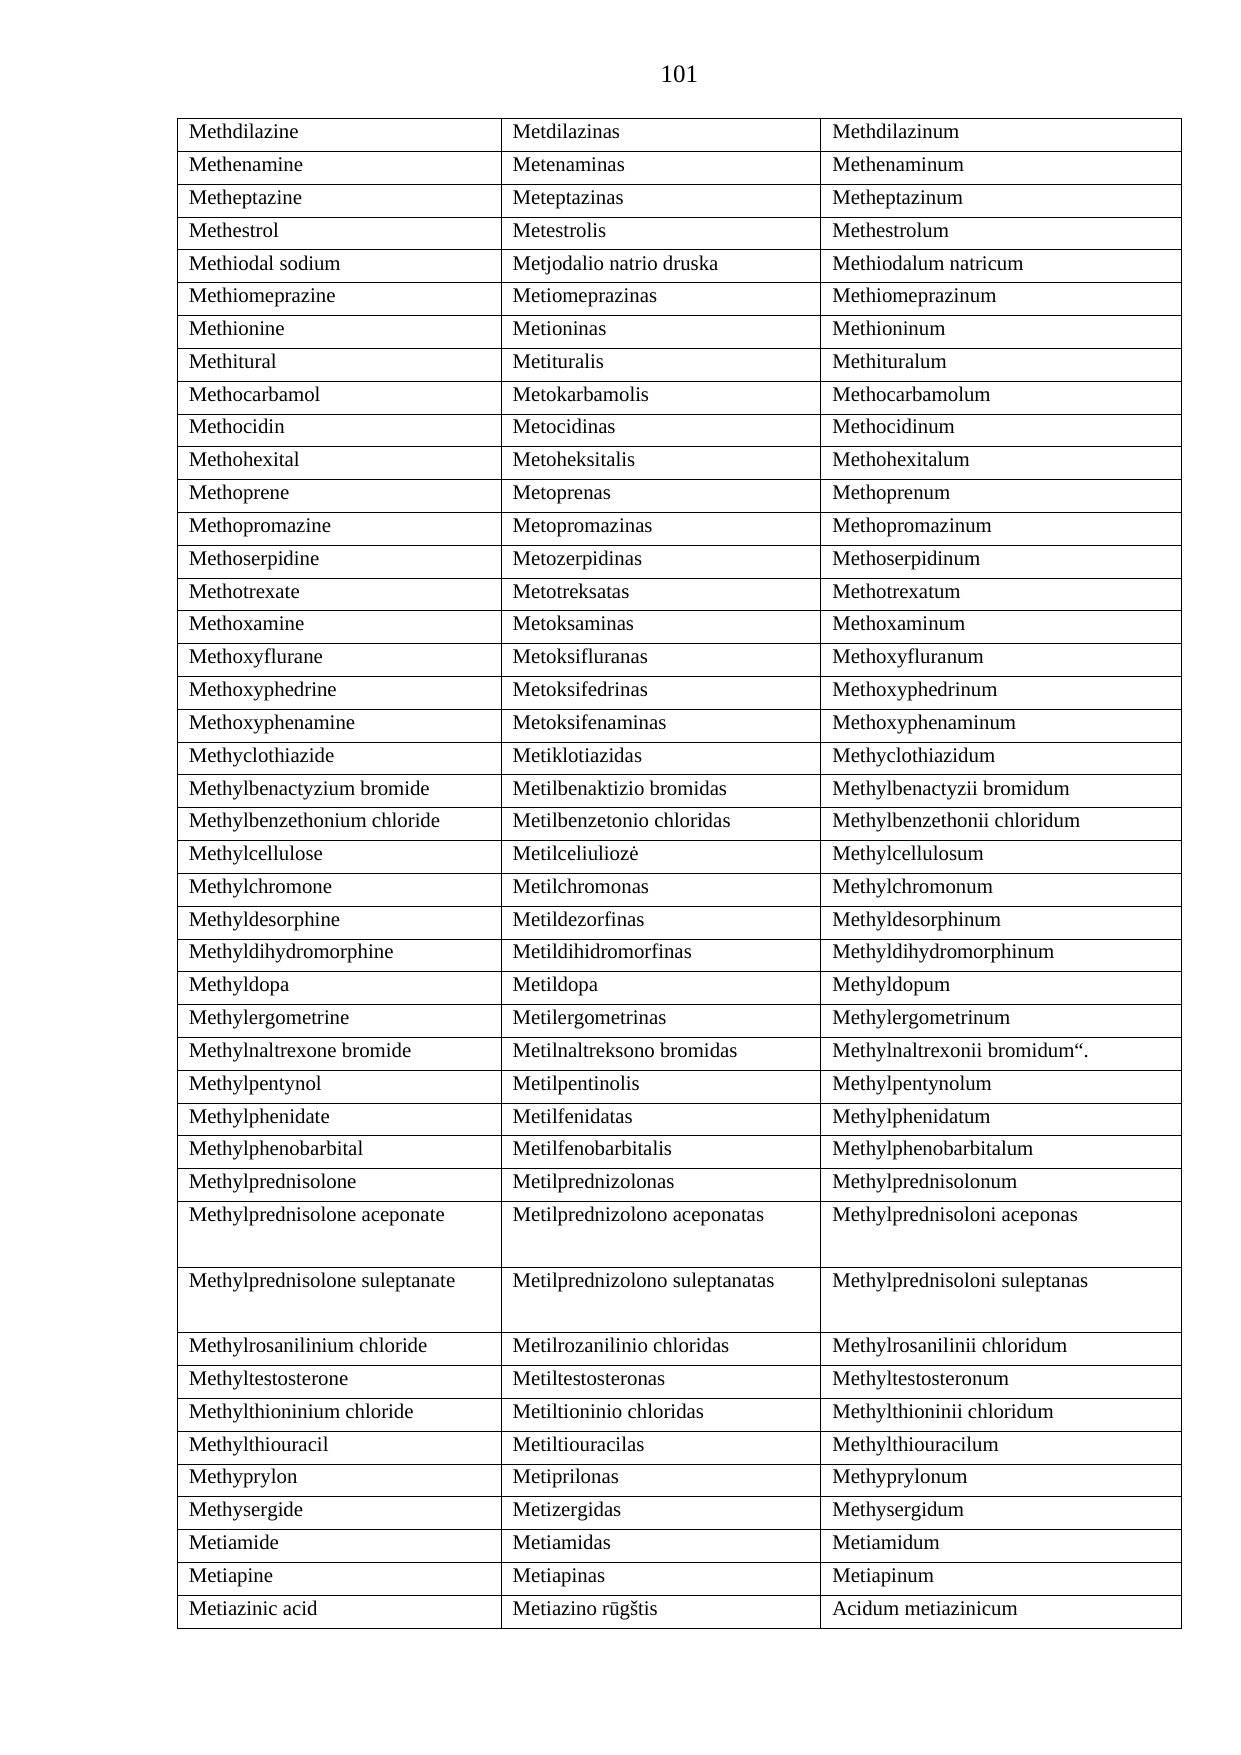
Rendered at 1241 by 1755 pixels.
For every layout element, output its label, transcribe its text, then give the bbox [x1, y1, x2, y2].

table_cell Metildopa [502, 972, 820, 1004]
table_cell Methylbenactyzium bromide [178, 775, 501, 807]
table_cell Metilnaltreksono bromidas [502, 1038, 820, 1070]
table_cell Methyldesorphine [178, 907, 501, 938]
table_cell Methoserpidine [178, 546, 501, 577]
table_cell Metoksifluranas [502, 644, 820, 676]
table_cell Metocidinas [502, 415, 820, 446]
table_cell Metoheksitalis [502, 447, 820, 479]
table_cell Methoprene [178, 480, 501, 512]
table_cell Metilbenzetonio chloridas [502, 808, 820, 840]
table_cell Metiazino rūgštis [502, 1596, 820, 1627]
table_cell Methyltestosteronum [821, 1366, 1181, 1398]
table_cell Methionine [178, 316, 501, 348]
table_cell Methylphenidate [178, 1104, 501, 1135]
table_cell Methylprednisolonum [821, 1169, 1181, 1201]
table_cell Methylprednisolone suleptanate [178, 1268, 501, 1332]
table_cell Methylprednisolone aceponate [178, 1202, 501, 1267]
table_cell Methyprylon [178, 1465, 501, 1496]
table_cell Methylcellulosum [821, 841, 1181, 873]
table_cell Metiamidas [502, 1530, 820, 1562]
table_cell Methopromazine [178, 513, 501, 545]
table_cell Methituralum [821, 349, 1181, 381]
table_cell Methoxyphenaminum [821, 710, 1181, 742]
table_cell Methocarbamol [178, 382, 501, 413]
table_cell Metizergidas [502, 1497, 820, 1529]
table_cell Methopromazinum [821, 513, 1181, 545]
table_cell Metilchromonas [502, 874, 820, 906]
table_cell Methylthiouracilum [821, 1432, 1181, 1463]
table_cell Methoxyphenamine [178, 710, 501, 742]
table_cell Methyprylonum [821, 1465, 1181, 1496]
table_cell Methoxyfluranum [821, 644, 1181, 676]
table_cell Metiamide [178, 1530, 501, 1562]
table_cell Methioninum [821, 316, 1181, 348]
table_cell Methohexitalum [821, 447, 1181, 479]
table_cell Metdilazinas [502, 119, 820, 151]
table_cell Metokarbamolis [502, 382, 820, 413]
table_cell Methysergidum [821, 1497, 1181, 1529]
table_cell Metiamidum [821, 1530, 1181, 1562]
table_cell Methdilazine [178, 119, 501, 151]
table_cell Methylthioninii chloridum [821, 1399, 1181, 1431]
table_cell Metozerpidinas [502, 546, 820, 577]
table_cell Methylergometrine [178, 1005, 501, 1037]
table_cell Methiodal sodium [178, 250, 501, 282]
table_cell Methylchromonum [821, 874, 1181, 906]
table_cell Methylthioninium chloride [178, 1399, 501, 1431]
table_cell Metoksifenaminas [502, 710, 820, 742]
table_cell Methoserpidinum [821, 546, 1181, 577]
table_cell Metilprednizolono suleptanatas [502, 1268, 820, 1332]
table_cell Methocarbamolum [821, 382, 1181, 413]
table_cell Metoprenas [502, 480, 820, 512]
table_cell Methoxyphedrine [178, 677, 501, 709]
table_cell Meteptazinas [502, 185, 820, 217]
table_cell Methylprednisoloni suleptanas [821, 1268, 1181, 1332]
table_cell Methdilazinum [821, 119, 1181, 151]
table_cell Methylrosanilinium chloride [178, 1333, 501, 1365]
table_cell Metjodalio natrio druska [502, 250, 820, 282]
table_cell Methenaminum [821, 152, 1181, 184]
table_cell Methiomeprazinum [821, 283, 1181, 315]
table_cell Metilprednizolonas [502, 1169, 820, 1201]
table_cell Metiapinas [502, 1563, 820, 1595]
table_cell Metiprilonas [502, 1465, 820, 1496]
table_cell Methyldopum [821, 972, 1181, 1004]
table_cell Methylprednisoloni aceponas [821, 1202, 1181, 1267]
table_cell Methyldihydromorphine [178, 940, 501, 971]
table_cell Methylchromone [178, 874, 501, 906]
table_cell Acidum metiazinicum [821, 1596, 1181, 1627]
table_cell Methyldihydromorphinum [821, 940, 1181, 971]
table_cell Methestrol [178, 218, 501, 249]
table_cell Methylpentynolum [821, 1071, 1181, 1102]
table_cell Metenaminas [502, 152, 820, 184]
table_cell Methohexital [178, 447, 501, 479]
table_cell Methylergometrinum [821, 1005, 1181, 1037]
table_cell Metilpentinolis [502, 1071, 820, 1102]
table_cell Methylprednisolone [178, 1169, 501, 1201]
table_cell Methocidin [178, 415, 501, 446]
table_cell Methylbenzethonii chloridum [821, 808, 1181, 840]
table_cell Metilceliuliozė [502, 841, 820, 873]
table_cell Metiltioninio chloridas [502, 1399, 820, 1431]
table_cell Methylnaltrexone bromide [178, 1038, 501, 1070]
table_cell Methylphenidatum [821, 1104, 1181, 1135]
table_cell Metopromazinas [502, 513, 820, 545]
table_cell Methoxyflurane [178, 644, 501, 676]
table_cell Metilfenidatas [502, 1104, 820, 1135]
table_cell Metheptazine [178, 185, 501, 217]
table_cell Metiapinum [821, 1563, 1181, 1595]
table_cell Methylrosanilinii chloridum [821, 1333, 1181, 1365]
table_cell Methylpentynol [178, 1071, 501, 1102]
table_cell Methoxyphedrinum [821, 677, 1181, 709]
table_cell Metiapine [178, 1563, 501, 1595]
table_cell Metituralis [502, 349, 820, 381]
table_cell Metilbenaktizio bromidas [502, 775, 820, 807]
table_cell Metildezorfinas [502, 907, 820, 938]
table_cell Methenamine [178, 152, 501, 184]
table_cell Methylphenobarbitalum [821, 1136, 1181, 1168]
table_cell Metilergometrinas [502, 1005, 820, 1037]
table_cell Methylnaltrexonii bromidum“. [821, 1038, 1181, 1070]
table_cell Metiltiouracilas [502, 1432, 820, 1463]
table_cell Metiltestosteronas [502, 1366, 820, 1398]
table_cell Metioninas [502, 316, 820, 348]
table_cell Metilrozanilinio chloridas [502, 1333, 820, 1365]
table_cell Metiazinic acid [178, 1596, 501, 1627]
table_cell Methyltestosterone [178, 1366, 501, 1398]
table_cell Metilfenobarbitalis [502, 1136, 820, 1168]
table_cell Metoksifedrinas [502, 677, 820, 709]
table_cell Methylbenzethonium chloride [178, 808, 501, 840]
table_cell Metilprednizolono aceponatas [502, 1202, 820, 1267]
table_cell Methiodalum natricum [821, 250, 1181, 282]
table_cell Methestrolum [821, 218, 1181, 249]
table_cell Methiomeprazine [178, 283, 501, 315]
table_cell Methitural [178, 349, 501, 381]
table_cell Methyldesorphinum [821, 907, 1181, 938]
table_cell Methyclothiazide [178, 743, 501, 774]
table_cell Methotrexatum [821, 579, 1181, 610]
table_cell Metiomeprazinas [502, 283, 820, 315]
table_cell Metestrolis [502, 218, 820, 249]
table_cell Metoksaminas [502, 611, 820, 643]
table_cell Methoprenum [821, 480, 1181, 512]
table_cell Methylbenactyzii bromidum [821, 775, 1181, 807]
table_cell Methylcellulose [178, 841, 501, 873]
table_cell Methylthiouracil [178, 1432, 501, 1463]
table_cell Methoxamine [178, 611, 501, 643]
table_cell Methyldopa [178, 972, 501, 1004]
table_cell Methysergide [178, 1497, 501, 1529]
table_cell Methyclothiazidum [821, 743, 1181, 774]
table_cell Methoxaminum [821, 611, 1181, 643]
table_cell Metiklotiazidas [502, 743, 820, 774]
table_cell Methotrexate [178, 579, 501, 610]
table_cell Methylphenobarbital [178, 1136, 501, 1168]
table_cell Metildihidromorfinas [502, 940, 820, 971]
table_cell Methocidinum [821, 415, 1181, 446]
table_cell Metotreksatas [502, 579, 820, 610]
table_cell Metheptazinum [821, 185, 1181, 217]
